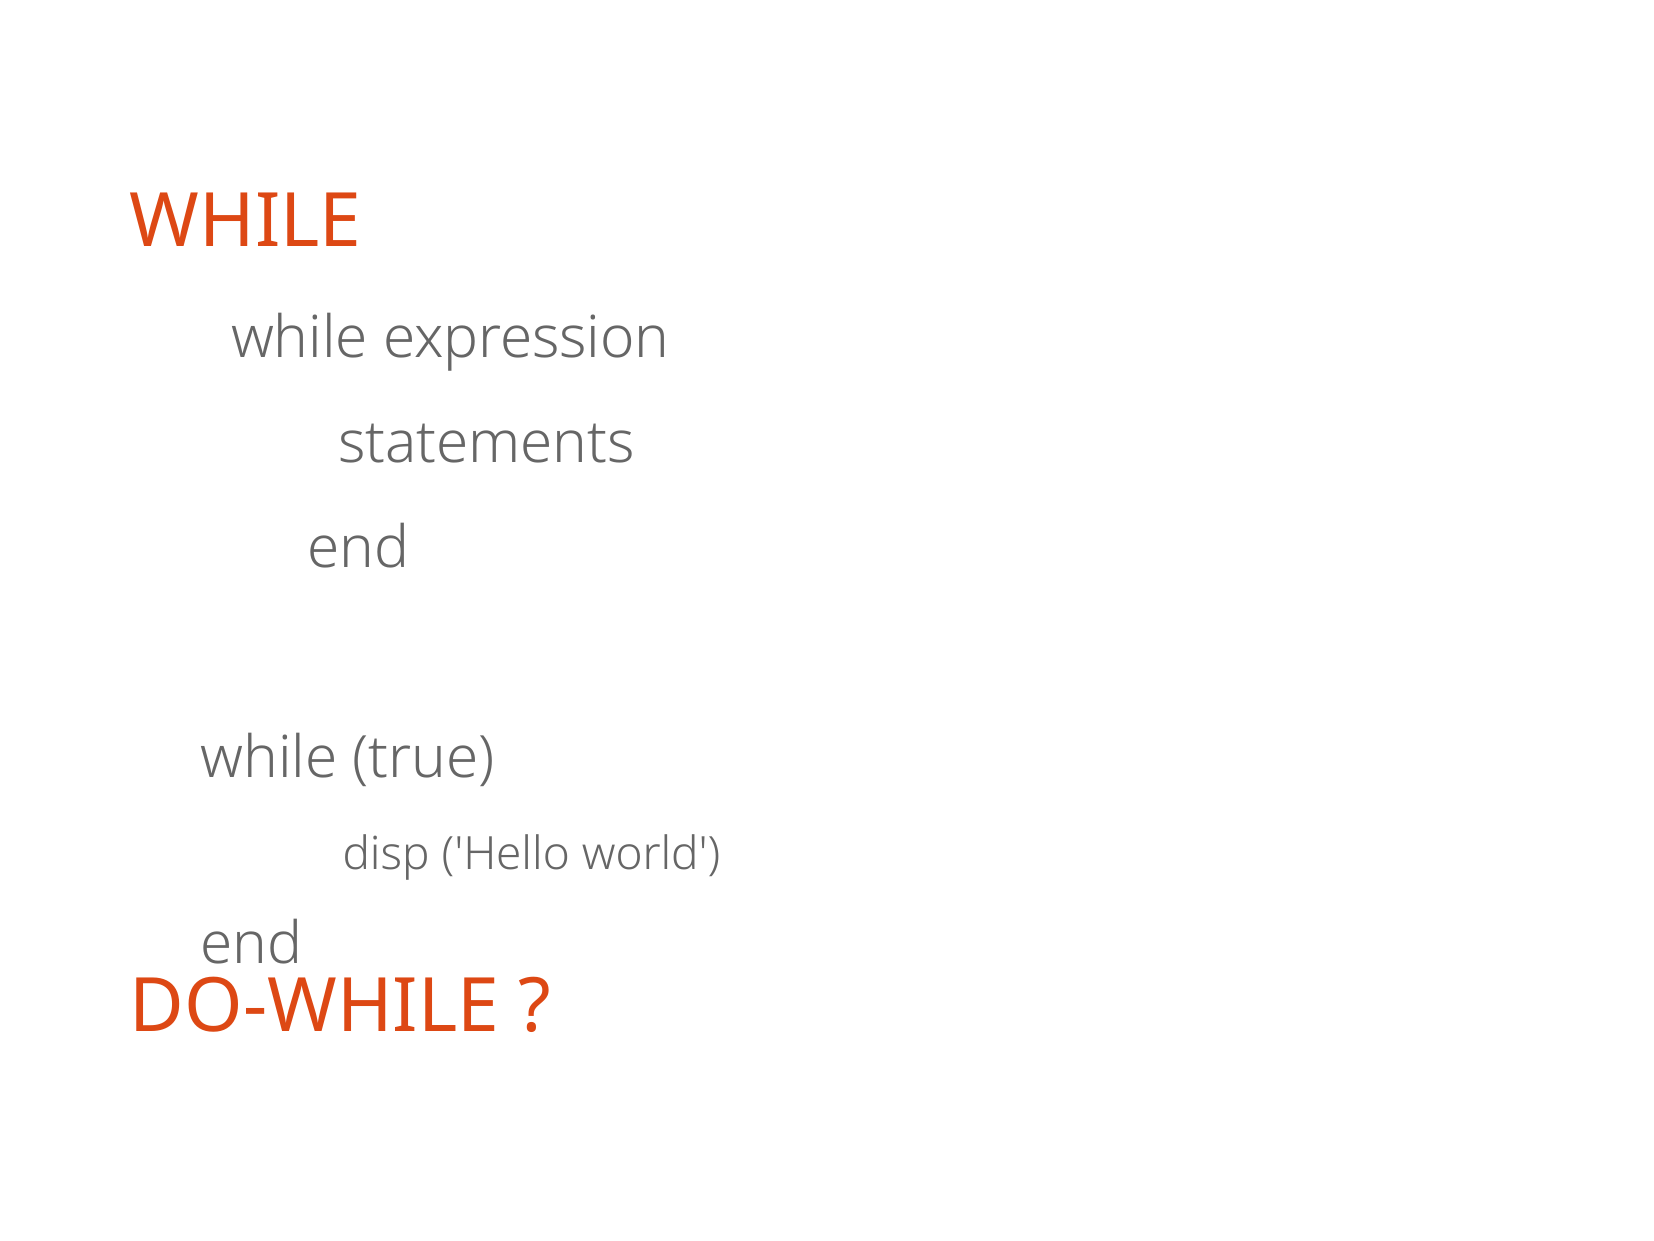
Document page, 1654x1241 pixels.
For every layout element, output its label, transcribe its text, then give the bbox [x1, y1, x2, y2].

list while expression statements end while (true) disp ('Hello world') end [129, 295, 1518, 939]
title DO-WHILE ? [129, 939, 1518, 1066]
title WHILE [129, 153, 1518, 281]
